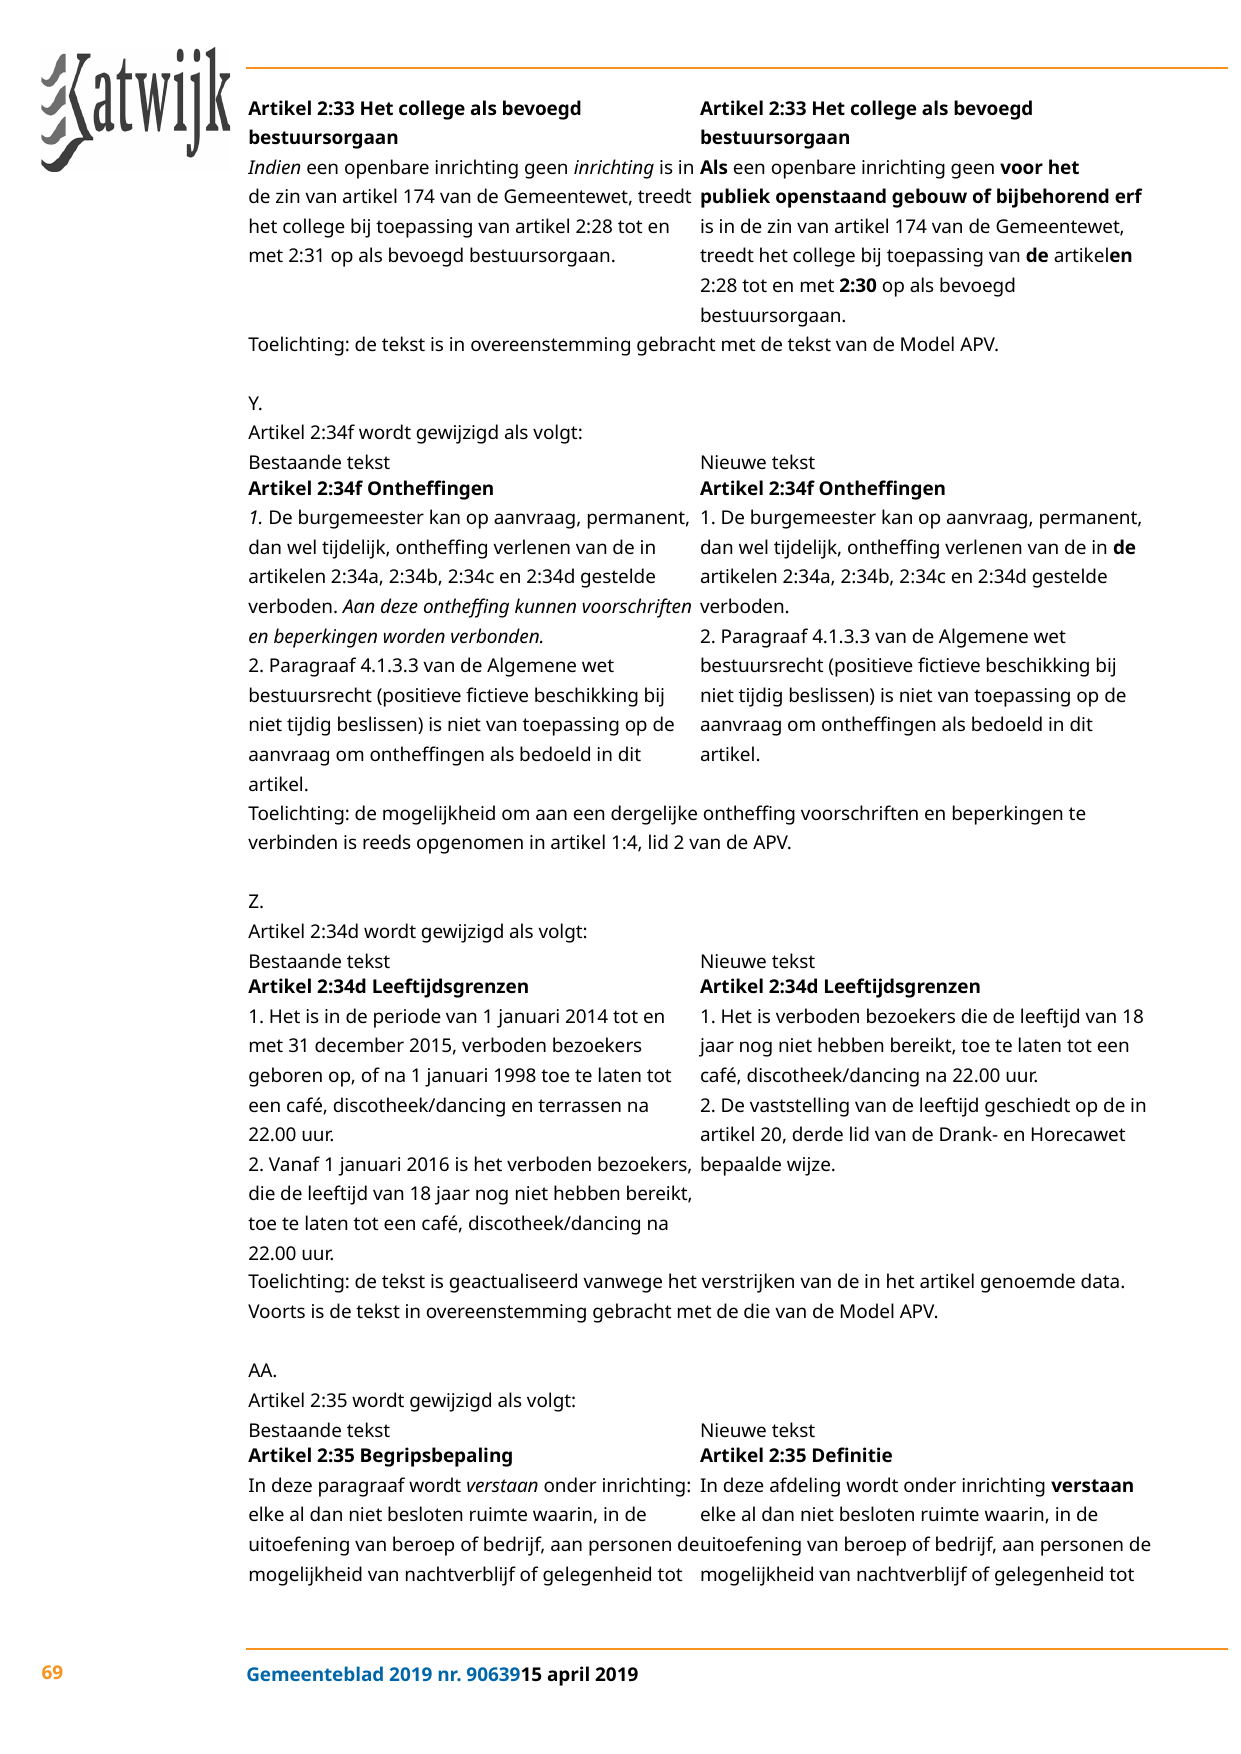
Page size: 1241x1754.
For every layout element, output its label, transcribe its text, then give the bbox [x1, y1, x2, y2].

table_header Bestaande tekst [248, 449, 700, 475]
text AA. [248, 1357, 1152, 1383]
text Z. [248, 888, 1152, 914]
table_cell Artikel 2:33 Het college als bevoegd bestuursorgaan Indien een openbare inrichting geen inrichting is in de zin van artikel 174 van de Gemeentewet, treedt het college bij toepassing van artikel 2:28 tot en met 2:31 op als bevoegd bestuursorgaan. [248, 95, 700, 328]
table_cell Artikel 2:34d Leeftijdsgrenzen 1. Het is verboden bezoekers die de leeftijd van 18 jaar nog niet hebben bereikt, toe te laten tot een café, discotheek/dancing na 22.00 uur. 2. De vaststelling van de leeftijd geschiedt op de in artikel 20, derde lid van de Drank- en Horecawet bepaalde wijze. [700, 974, 1152, 1266]
text Artikel 2:34d wordt gewijzigd als volgt: [248, 918, 1152, 944]
table_cell Artikel 2:33 Het college als bevoegd bestuursorgaan Als een openbare inrichting geen voor het publiek openstaand gebouw of bijbehorend erf is in de zin van artikel 174 van de Gemeentewet, treedt het college bij toepassing van de artikelen 2:28 tot en met 2:30 op als bevoegd bestuursorgaan. [700, 95, 1152, 328]
table_cell Artikel 2:34f Ontheffingen 1. De burgemeester kan op aanvraag, permanent, dan wel tijdelijk, ontheffing verlenen van de in artikelen 2:34a, 2:34b, 2:34c en 2:34d gestelde verboden. Aan deze ontheffing kunnen voorschriften en beperkingen worden verbonden. 2. Paragraaf 4.1.3.3 van de Algemene wet bestuursrecht (positieve fictieve beschikking bij niet tijdig beslissen) is niet van toepassing op de aanvraag om ontheffingen als bedoeld in dit artikel. [248, 475, 700, 797]
picture [41, 47, 231, 172]
text Toelichting: de tekst is in overeenstemming gebracht met de tekst van de Model APV. [248, 331, 1152, 357]
table_header Bestaande tekst [248, 948, 700, 973]
table_header Bestaande tekst [248, 1417, 700, 1442]
table_cell Artikel 2:35 Begripsbepaling In deze paragraaf wordt verstaan onder inrichting: elke al dan niet besloten ruimte waarin, in de uitoefening van beroep of bedrijf, aan personen de mogelijkheid van nachtverblijf of gelegenheid tot [248, 1443, 700, 1587]
table_cell Artikel 2:34f Ontheffingen 1. De burgemeester kan op aanvraag, permanent, dan wel tijdelijk, ontheffing verlenen van de in de artikelen 2:34a, 2:34b, 2:34c en 2:34d gestelde verboden. 2. Paragraaf 4.1.3.3 van de Algemene wet bestuursrecht (positieve fictieve beschikking bij niet tijdig beslissen) is niet van toepassing op de aanvraag om ontheffingen als bedoeld in dit artikel. [700, 475, 1152, 797]
text Y. [248, 390, 1152, 416]
table_cell Artikel 2:35 Definitie In deze afdeling wordt onder inrichting verstaan elke al dan niet besloten ruimte waarin, in de uitoefening van beroep of bedrijf, aan personen de mogelijkheid van nachtverblijf of gelegenheid tot [700, 1443, 1152, 1587]
table_header Nieuwe tekst [700, 449, 1152, 475]
table_cell Artikel 2:34d Leeftijdsgrenzen 1. Het is in de periode van 1 januari 2014 tot en met 31 december 2015, verboden bezoekers geboren op, of na 1 januari 1998 toe te laten tot een café, discotheek/dancing en terrassen na 22.00 uur. 2. Vanaf 1 januari 2016 is het verboden bezoekers, die de leeftijd van 18 jaar nog niet hebben bereikt, toe te laten tot een café, discotheek/dancing na 22.00 uur. [248, 974, 700, 1266]
text Artikel 2:34f wordt gewijzigd als volgt: [248, 419, 1152, 445]
table_header Nieuwe tekst [700, 948, 1152, 973]
text Toelichting: de mogelijkheid om aan een dergelijke ontheffing voorschriften en beperkingen te verbinden is reeds opgenomen in artikel 1:4, lid 2 van de APV. [248, 800, 1152, 855]
text Artikel 2:35 wordt gewijzigd als volgt: [248, 1387, 1152, 1413]
text Toelichting: de tekst is geactualiseerd vanwege het verstrijken van de in het artikel genoemde data. Voorts is de tekst in overeenstemming gebracht met de die van de Model APV. [248, 1269, 1152, 1324]
table_header Nieuwe tekst [700, 1417, 1152, 1442]
